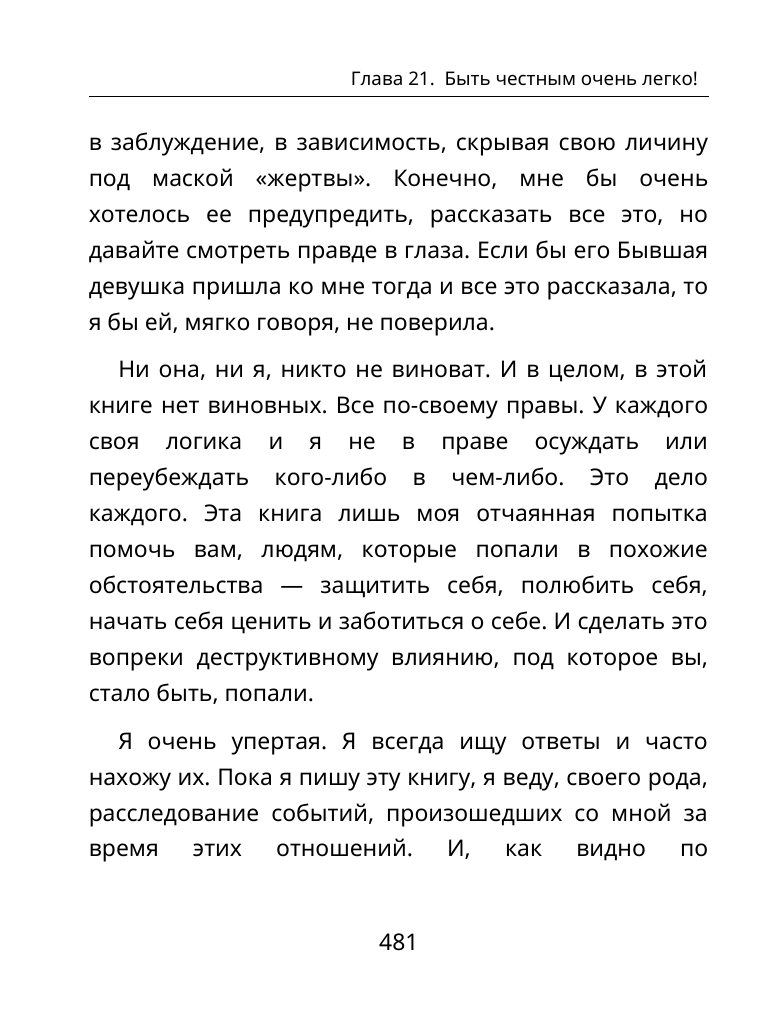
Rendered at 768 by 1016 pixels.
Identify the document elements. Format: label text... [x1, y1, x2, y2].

text Ни она, ни я, никто не виноват. И в целом, в этой книге нет виновных. Все по-своему правы. У каждого своя логика и я не в праве осуждать или переубеждать кого-либо в чем-либо. Это дело каждого. Эта книга лишь моя отчаянная попытка помочь вам, людям, которые попали в похожие обстоятельства — защитить себя, полюбить себя, начать себя ценить и заботиться о себе. И сделать это вопреки деструктивному влиянию, под которое вы, стало быть, попали. [88, 353, 709, 708]
text в заблуждение, в зависимость, скрывая свою личину под маской «жертвы». Конечно, мне бы очень хотелось ее предупредить, рассказать все это, но давайте смотреть правде в глаза. Если бы его Бывшая девушка пришла ко мне тогда и все это рассказала, то я бы ей, мягко говоря, не поверила. [88, 126, 709, 337]
text Я очень упертая. Я всегда ищу ответы и часто нахожу их. Пока я пишу эту книгу, я веду, своего рода, расследование событий, произошедших со мной за время этих отношений. И, как видно по [88, 724, 709, 864]
